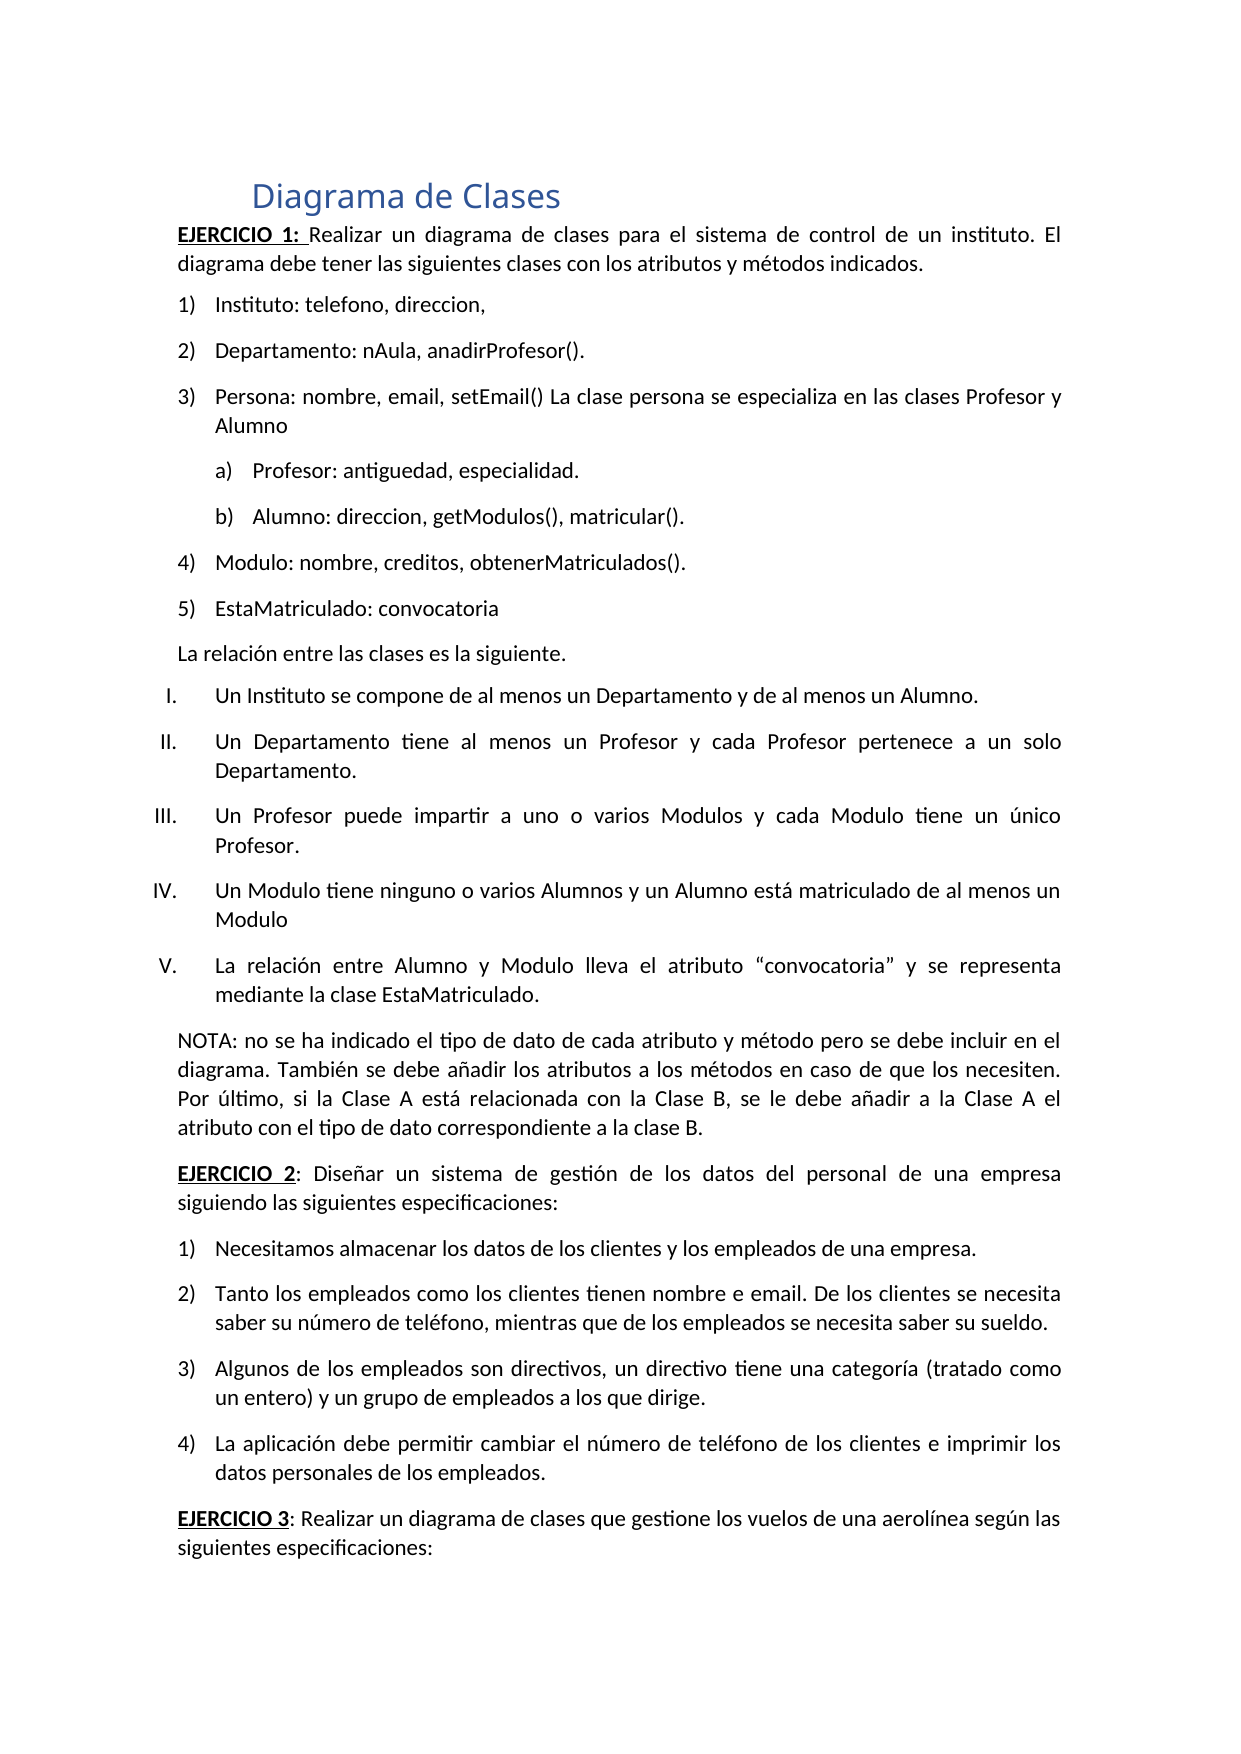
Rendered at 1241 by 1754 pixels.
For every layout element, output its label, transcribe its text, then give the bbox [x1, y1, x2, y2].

list Instituto: telefono, direccion, [177, 290, 1063, 318]
text NOTA: no se ha indicado el tipo de dato de cada atributo y método pero se debe incluir en el diagrama. También se debe añadir los atributos a los métodos en caso de que los necesiten. Por último, si la Clase A está relacionada con la Clase B, se le debe añadir a la Clase A el atributo con el tipo de dato correspondiente a la clase B. [177, 1026, 1063, 1141]
list Un Modulo tiene ninguno o varios Alumnos y un Alumno está matriculado de al menos un Modulo [177, 876, 1063, 933]
list Un Departamento tiene al menos un Profesor y cada Profesor pertenece a un solo Departamento. [177, 727, 1063, 784]
list La aplicación debe permitir cambiar el número de teléfono de los clientes e imprimir los datos personales de los empleados. [177, 1429, 1063, 1486]
list Tanto los empleados como los clientes tienen nombre e email. De los clientes se necesita saber su número de teléfono, mientras que de los empleados se necesita saber su sueldo. [177, 1279, 1063, 1337]
list Profesor: antiguedad, especialidad. [215, 457, 1063, 485]
list Persona: nombre, email, setEmail() La clase persona se especializa en las clases Profesor y Alumno [177, 382, 1063, 439]
list Algunos de los empleados son directivos, un directivo tiene una categoría (tratado como un entero) y un grupo de empleados a los que dirige. [177, 1354, 1063, 1411]
list Necesitamos almacenar los datos de los clientes y los empleados de una empresa. [177, 1234, 1063, 1262]
list La relación entre Alumno y Modulo lleva el atributo “convocatoria” y se representa mediante la clase EstaMatriculado. [177, 951, 1063, 1008]
list Alumno: direccion, getModulos(), matricular(). [215, 502, 1063, 530]
list Departamento: nAula, anadirProfesor(). [177, 336, 1063, 364]
text EJERCICIO 2: Diseñar un sistema de gestión de los datos del personal de una empresa siguiendo las siguientes especificaciones: [177, 1159, 1063, 1216]
subtitle Diagrama de Clases [177, 173, 1063, 218]
text EJERCICIO 3: Realizar un diagrama de clases que gestione los vuelos de una aerolínea según las siguientes especificaciones: [177, 1504, 1063, 1561]
list Modulo: nombre, creditos, obtenerMatriculados(). [177, 548, 1063, 576]
text La relación entre las clases es la siguiente. [177, 639, 1063, 668]
text EJERCICIO 1: Realizar un diagrama de clases para el sistema de control de un instituto. El diagrama debe tener las siguientes clases con los atributos y métodos indicados. [177, 220, 1063, 277]
list Un Instituto se compone de al menos un Departamento y de al menos un Alumno. [177, 681, 1063, 709]
list Un Profesor puede impartir a uno o varios Modulos y cada Modulo tiene un único Profesor. [177, 802, 1063, 859]
list EstaMatriculado: convocatoria [177, 594, 1063, 622]
